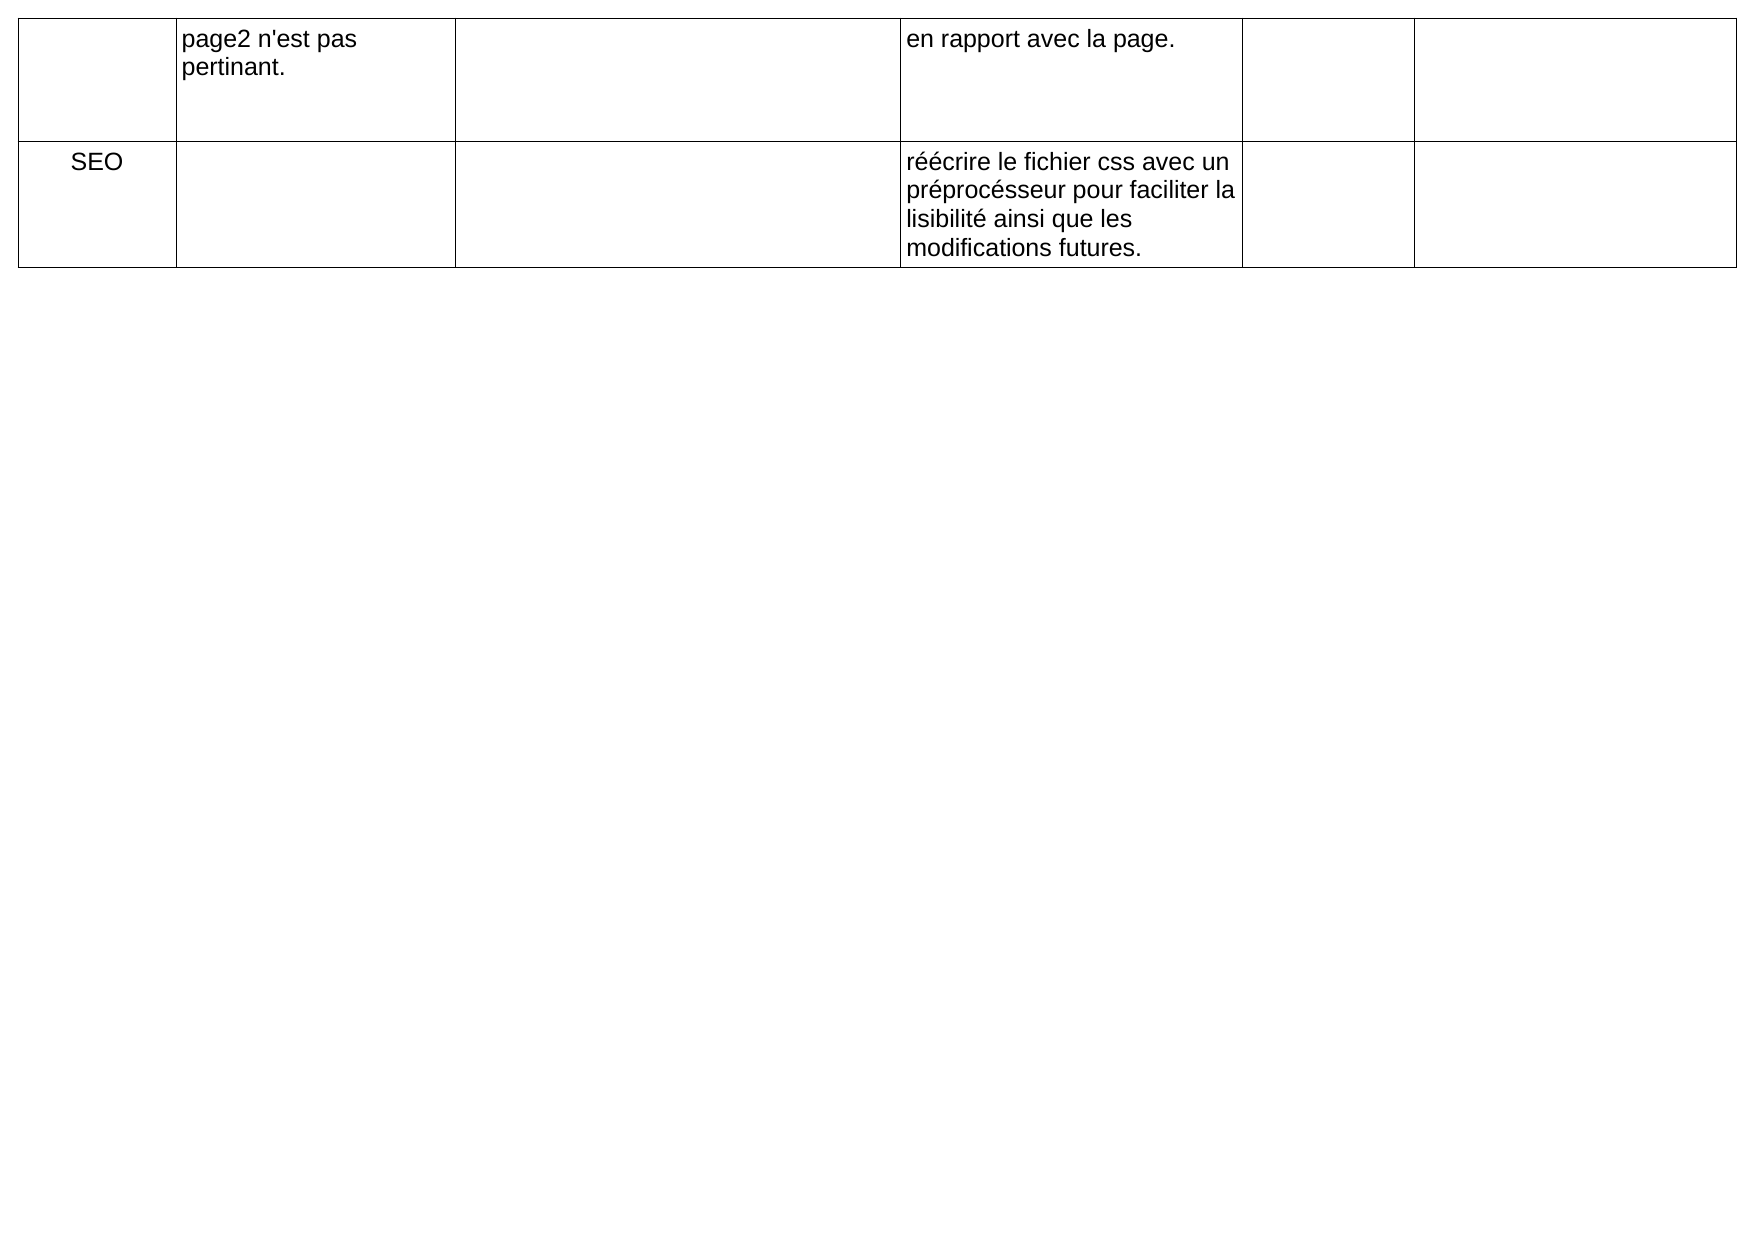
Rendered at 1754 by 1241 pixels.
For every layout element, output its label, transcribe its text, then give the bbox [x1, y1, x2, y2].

table_cell page2 n'est pas pertinant. [177, 19, 455, 141]
table_cell [1415, 142, 1736, 267]
table_cell réécrire le fichier css avec un préprocésseur pour faciliter la lisibilité ainsi que les modifications futures. [901, 142, 1242, 267]
table_cell [1415, 19, 1736, 141]
table_cell SEO [19, 142, 176, 267]
table_cell [177, 142, 455, 267]
table_cell [19, 19, 176, 141]
table_cell [1243, 142, 1414, 267]
table_cell en rapport avec la page. [901, 19, 1242, 141]
table_cell [1243, 19, 1414, 141]
table_cell [456, 19, 900, 141]
table_cell [456, 142, 900, 267]
